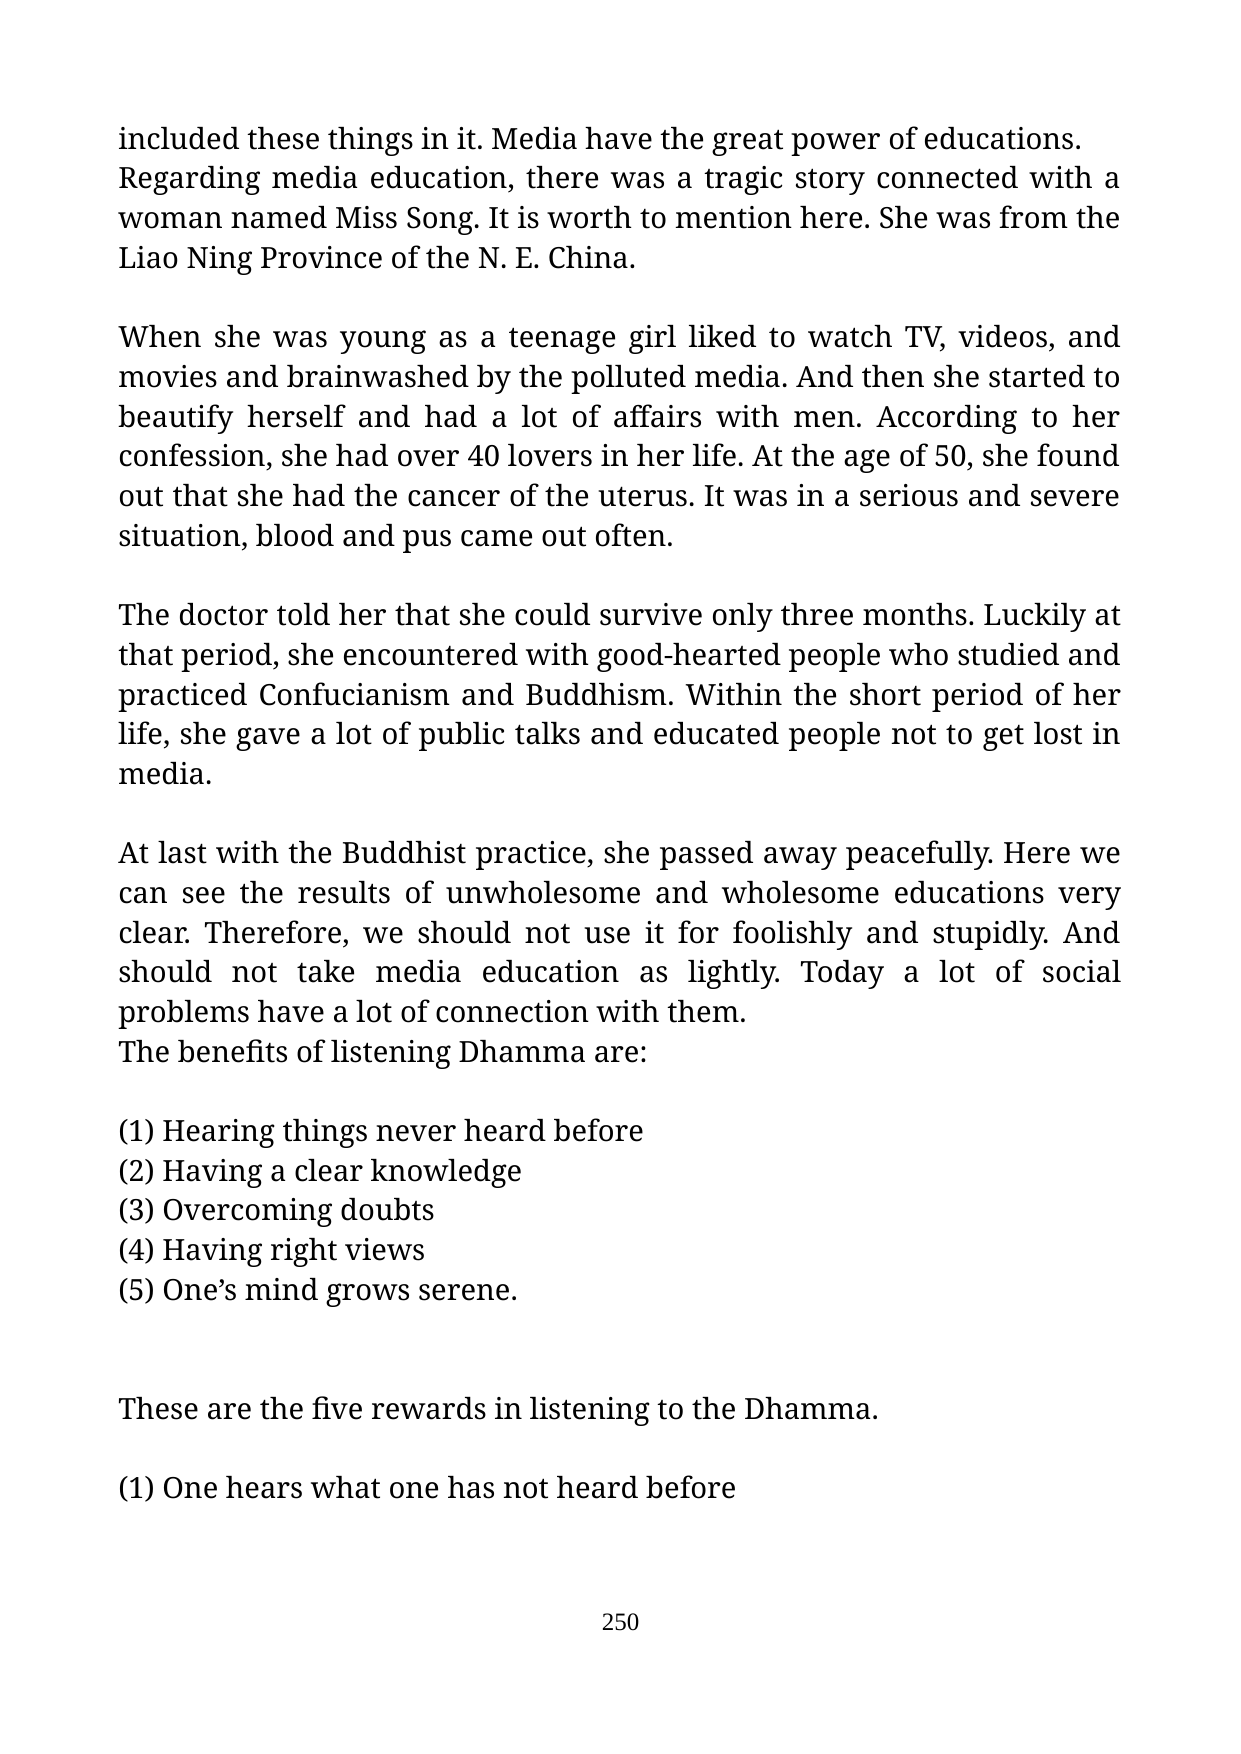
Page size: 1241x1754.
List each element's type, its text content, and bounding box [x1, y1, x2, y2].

text included these things in it. Media have the great power of educations. Regarding media education, there was a tragic story connected with a woman named Miss Song. It is worth to mention here. She was from the Liao Ning Province of the N. E. China. When she was young as a teenage girl liked to watch TV, videos, and movies and brainwashed by the polluted media. And then she started to beautify herself and had a lot of affairs with men. According to her confession, she had over 40 lovers in her life. At the age of 50, she found out that she had the cancer of the uterus. It was in a serious and severe situation, blood and pus came out often. The doctor told her that she could survive only three months. Luckily at that period, she encountered with good-hearted people who studied and practiced Confucianism and Buddhism. Within the short period of her life, she gave a lot of public talks and educated people not to get lost in media. At last with the Buddhist practice, she passed away peacefully. Here we can see the results of unwholesome and wholesome educations very clear. Therefore, we should not use it for foolishly and stupidly. And should not take media education as lightly. Today a lot of social problems have a lot of connection with them. The benefits of listening Dhamma are: (1) Hearing things never heard before (2) Having a clear knowledge (3) Overcoming doubts (4) Having right views (5) One’s mind grows serene. These are the five rewards in listening to the Dhamma. (1) One hears what one has not heard before [118, 118, 1122, 1547]
